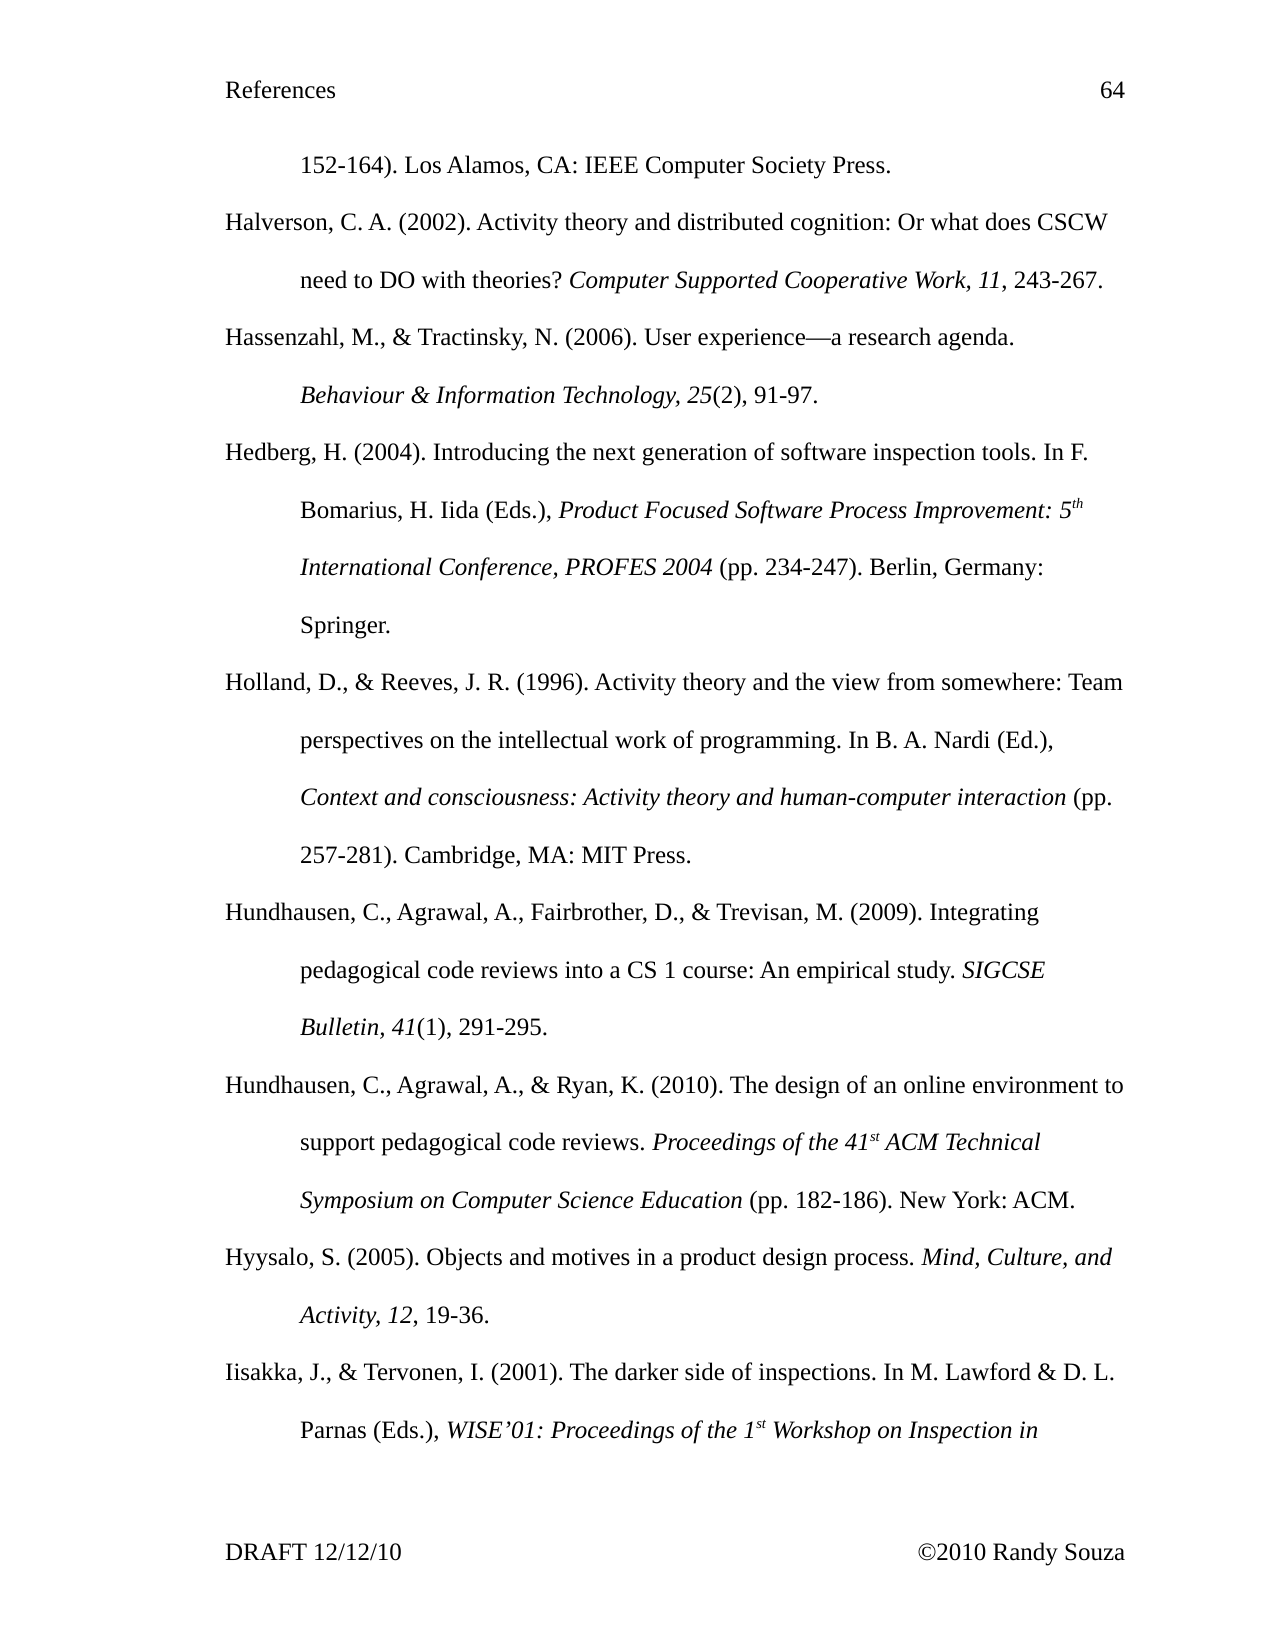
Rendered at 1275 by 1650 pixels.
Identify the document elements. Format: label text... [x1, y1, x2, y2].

text 152-164). Los Alamos, CA: IEEE Computer Society Press. [225, 150, 1125, 179]
text Hedberg, H. (2004). Introducing the next generation of software inspection tools. In F. Bomarius, H. Iida (Eds.), Product Focused Software Process Improvement: 5th International Conference, PROFES 2004 (pp. 234-247). Berlin, Germany: Springer. [225, 437, 1125, 639]
text Hundhausen, C., Agrawal, A., & Ryan, K. (2010). The design of an online environment to support pedagogical code reviews. Proceedings of the 41st ACM Technical Symposium on Computer Science Education (pp. 182-186). New York: ACM. [225, 1070, 1125, 1214]
text Hundhausen, C., Agrawal, A., Fairbrother, D., & Trevisan, M. (2009). Integrating pedagogical code reviews into a CS 1 course: An empirical study. SIGCSE Bulletin, 41(1), 291-295. [225, 897, 1125, 1041]
text Holland, D., & Reeves, J. R. (1996). Activity theory and the view from somewhere: Team perspectives on the intellectual work of programming. In B. A. Nardi (Ed.), Context and consciousness: Activity theory and human-computer interaction (pp. 257-281). Cambridge, MA: MIT Press. [225, 667, 1125, 869]
text Hassenzahl, M., & Tractinsky, N. (2006). User experience—a research agenda. Behaviour & Information Technology, 25(2), 91-97. [225, 322, 1125, 409]
text Hyysalo, S. (2005). Objects and motives in a product design process. Mind, Culture, and Activity, 12, 19-36. [225, 1242, 1125, 1329]
text Iisakka, J., & Tervonen, I. (2001). The darker side of inspections. In M. Lawford & D. L. Parnas (Eds.), WISE’01: Proceedings of the 1st Workshop on Inspection in [225, 1357, 1125, 1444]
text Halverson, C. A. (2002). Activity theory and distributed cognition: Or what does CSCW need to DO with theories? Computer Supported Cooperative Work, 11, 243-267. [225, 207, 1125, 294]
